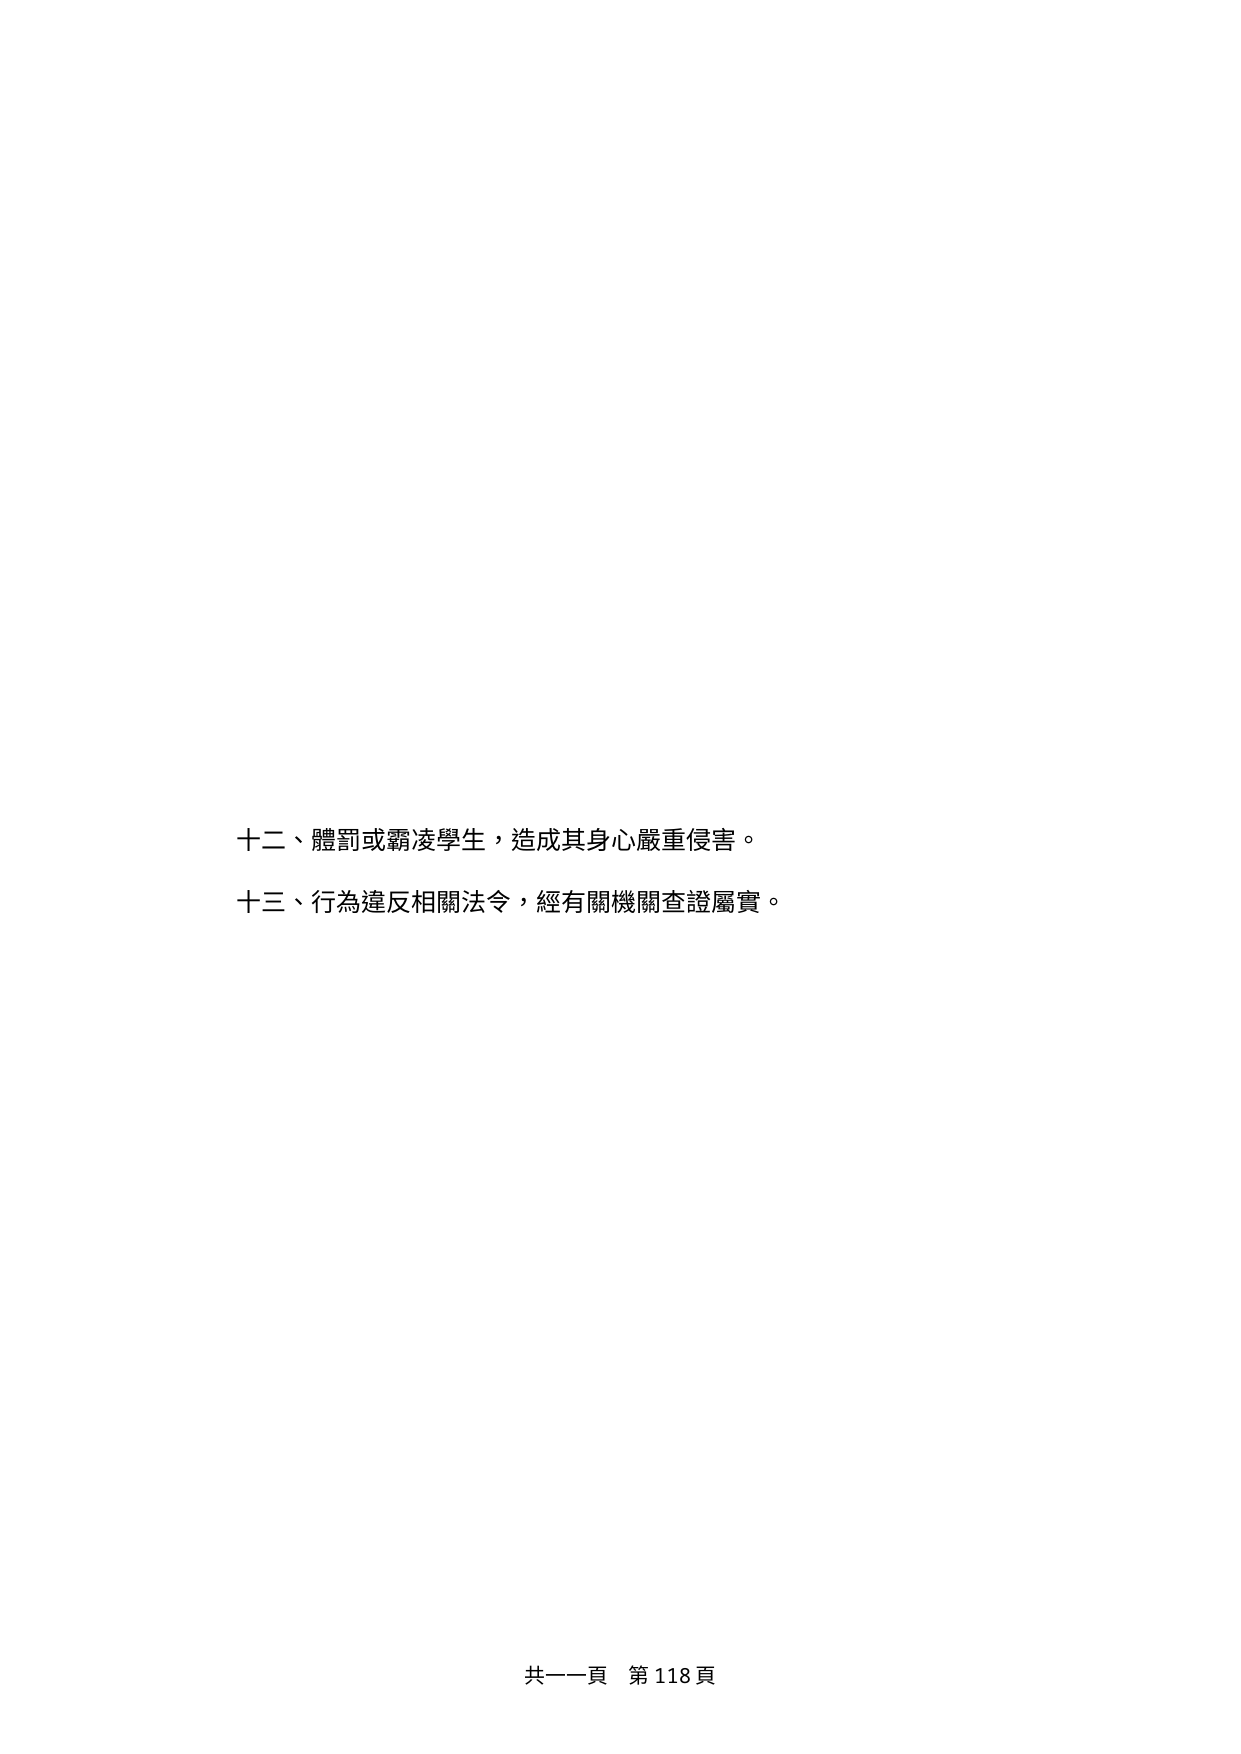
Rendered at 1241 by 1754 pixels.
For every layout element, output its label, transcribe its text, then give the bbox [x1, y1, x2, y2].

text 十三、行為違反相關法令，經有關機關查證屬實。 [236, 859, 1122, 922]
text 十二、體罰或霸凌學生，造成其身心嚴重侵害。 [236, 797, 1122, 859]
